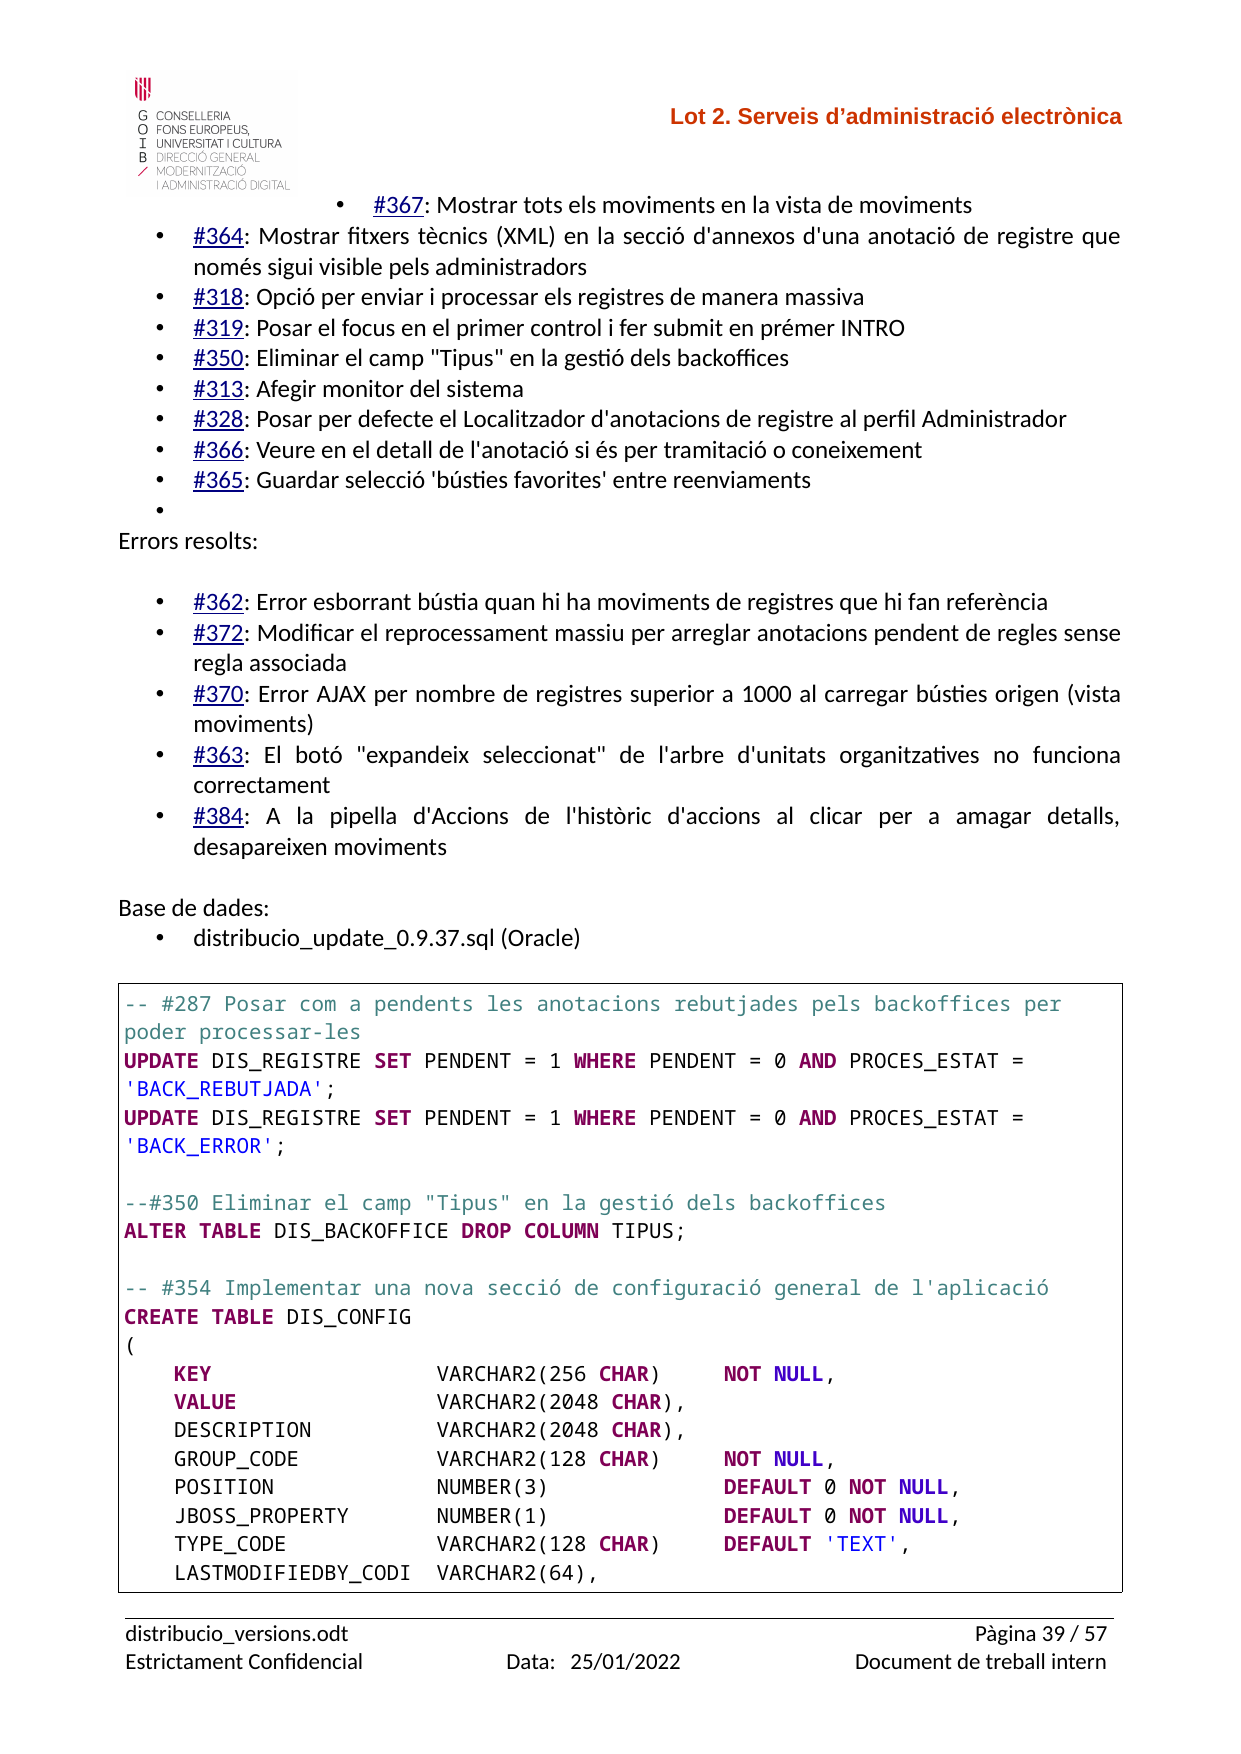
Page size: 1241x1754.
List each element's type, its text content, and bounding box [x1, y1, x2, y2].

list #364: Mostrar fitxers tècnics (XML) en la secció d'annexos d'una anotació de registre que només sigui visible pels administradors [156, 220, 1122, 281]
text Base de dades: [118, 892, 1122, 922]
text Errors resolts: [118, 525, 1122, 556]
picture [126, 70, 299, 197]
list distribucio_update_0.9.37.sql (Oracle) [156, 922, 1122, 953]
list #370: Error AJAX per nombre de registres superior a 1000 al carregar bústies origen (vista moviments) [156, 678, 1122, 739]
list #318: Opció per enviar i processar els registres de manera massiva [156, 281, 1122, 312]
list #319: Posar el focus en el primer control i fer submit en prémer INTRO [156, 312, 1122, 342]
list #313: Afegir monitor del sistema [156, 373, 1122, 403]
table_header -- #287 Posar com a pendents les anotacions rebutjades pels backoffices per poder processar-les UPDATE DIS_REGISTRE SET PENDENT = 1 WHERE PENDENT = 0 AND PROCES_ESTAT = 'BACK_REBUTJADA'; UPDATE DIS_REGISTRE SET PENDENT = 1 WHERE PENDENT = 0 AND PROCES_ESTAT = 'BACK_ERROR'; --#350 Eliminar el camp "Tipus" en la gestió dels backoffices ALTER TABLE DIS_BACKOFFICE DROP COLUMN TIPUS; -- #354 Implementar una nova secció de configuració general de l'aplicació CREATE TABLE DIS_CONFIG ( KEY VARCHAR2(256 CHAR) NOT NULL, VALUE VARCHAR2(2048 CHAR), DESCRIPTION VARCHAR2(2048 CHAR), GROUP_CODE VARCHAR2(128 CHAR) NOT NULL, POSITION NUMBER(3) DEFAULT 0 NOT NULL, JBOSS_PROPERTY NUMBER(1) DEFAULT 0 NOT NULL, TYPE_CODE VARCHAR2(128 CHAR) DEFAULT 'TEXT', LASTMODIFIEDBY_CODI VARCHAR2(64), [119, 984, 1122, 1592]
list #363: El botó "expandeix seleccionat" de l'arbre d'unitats organitzatives no funciona correctament [156, 739, 1122, 800]
list #367: Mostrar tots els moviments en la vista de moviments [156, 190, 1122, 220]
list #365: Guardar selecció 'bústies favorites' entre reenviaments [156, 464, 1122, 495]
list #384: A la pipella d'Accions de l'històric d'accions al clicar per a amagar detalls, desapareixen moviments [156, 800, 1122, 861]
list #366: Veure en el detall de l'anotació si és per tramitació o coneixement [156, 434, 1122, 464]
list #362: Error esborrant bústia quan hi ha moviments de registres que hi fan referència [156, 586, 1122, 617]
list #372: Modificar el reprocessament massiu per arreglar anotacions pendent de regles sense regla associada [156, 617, 1122, 678]
list #350: Eliminar el camp "Tipus" en la gestió dels backoffices [156, 342, 1122, 373]
list #328: Posar per defecte el Localitzador d'anotacions de registre al perfil Administrador [156, 403, 1122, 434]
